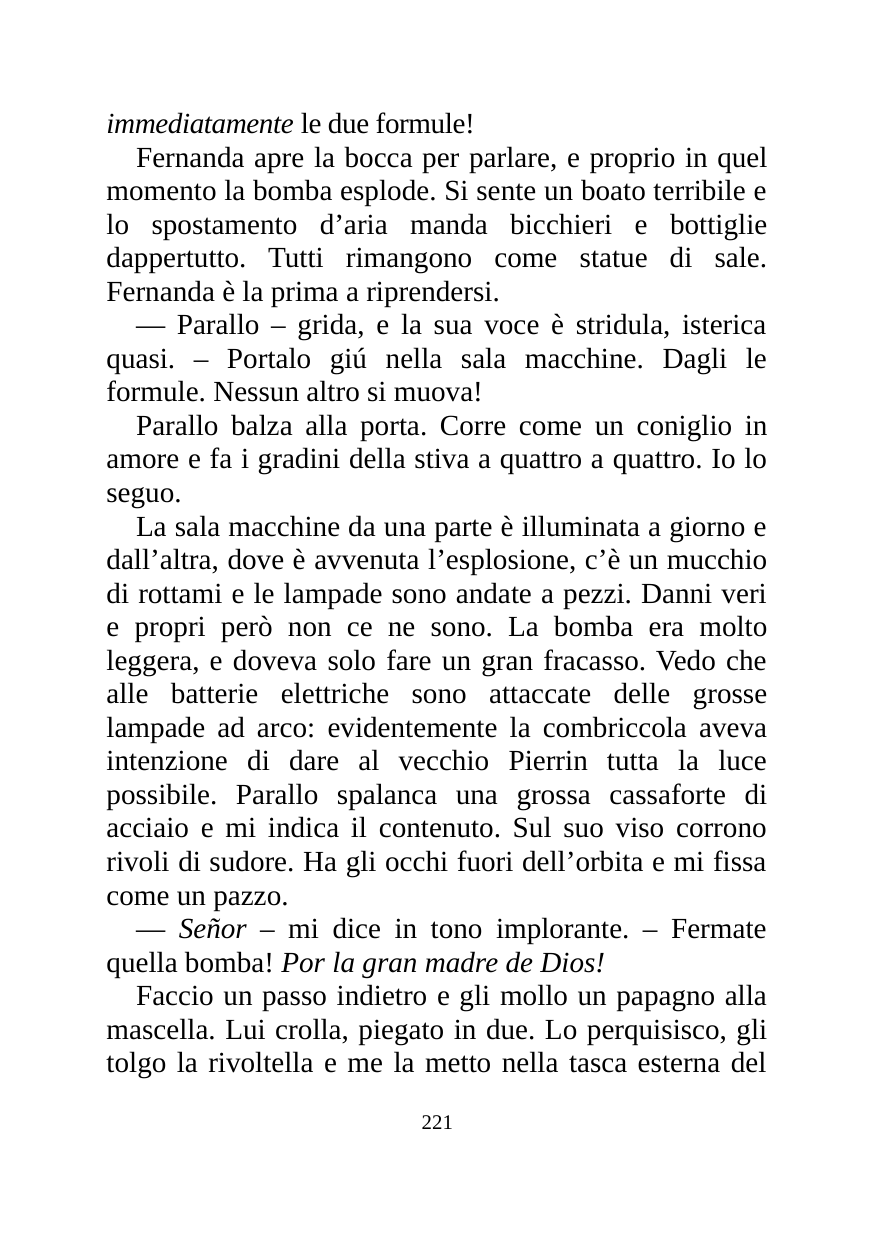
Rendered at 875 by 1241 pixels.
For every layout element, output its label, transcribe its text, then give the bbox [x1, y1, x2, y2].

text immediatamente le due formule! [106, 106, 768, 140]
text — Parallo – grida, e la sua voce è stridula, isterica quasi. – Portalo giú nella sala macchine. Dagli le formule. Nessun altro si muova! [106, 307, 768, 408]
text Parallo balza alla porta. Corre come un coniglio in amore e fa i gradini della stiva a quattro a quattro. Io lo seguo. [106, 408, 768, 509]
text La sala macchine da una parte è illuminata a giorno e dall’altra, dove è avvenuta l’esplosione, c’è un mucchio di rottami e le lampade sono andate a pezzi. Danni veri e propri però non ce ne sono. La bomba era molto leggera, e doveva solo fare un gran fracasso. Vedo che alle batterie elettriche sono attaccate delle grosse lampade ad arco: evidentemente la combriccola aveva intenzione di dare al vecchio Pierrin tutta la luce possibile. Parallo spalanca una grossa cassaforte di acciaio e mi indica il contenuto. Sul suo viso corrono rivoli di sudore. Ha gli occhi fuori dell’orbita e mi fissa come un pazzo. [106, 509, 768, 911]
text — Señor – mi dice in tono implorante. – Fermate quella bomba! Por la gran madre de Dios! [106, 911, 768, 978]
text Fernanda apre la bocca per parlare, e proprio in quel momento la bomba esplode. Si sente un boato terribile e lo spostamento d’aria manda bicchieri e bottiglie dappertutto. Tutti rimangono come statue di sale. Fernanda è la prima a riprendersi. [106, 140, 768, 307]
text Faccio un passo indietro e gli mollo un papagno alla mascella. Lui crolla, piegato in due. Lo perquisisco, gli tolgo la rivoltella e me la metto nella tasca esterna del [106, 978, 768, 1079]
